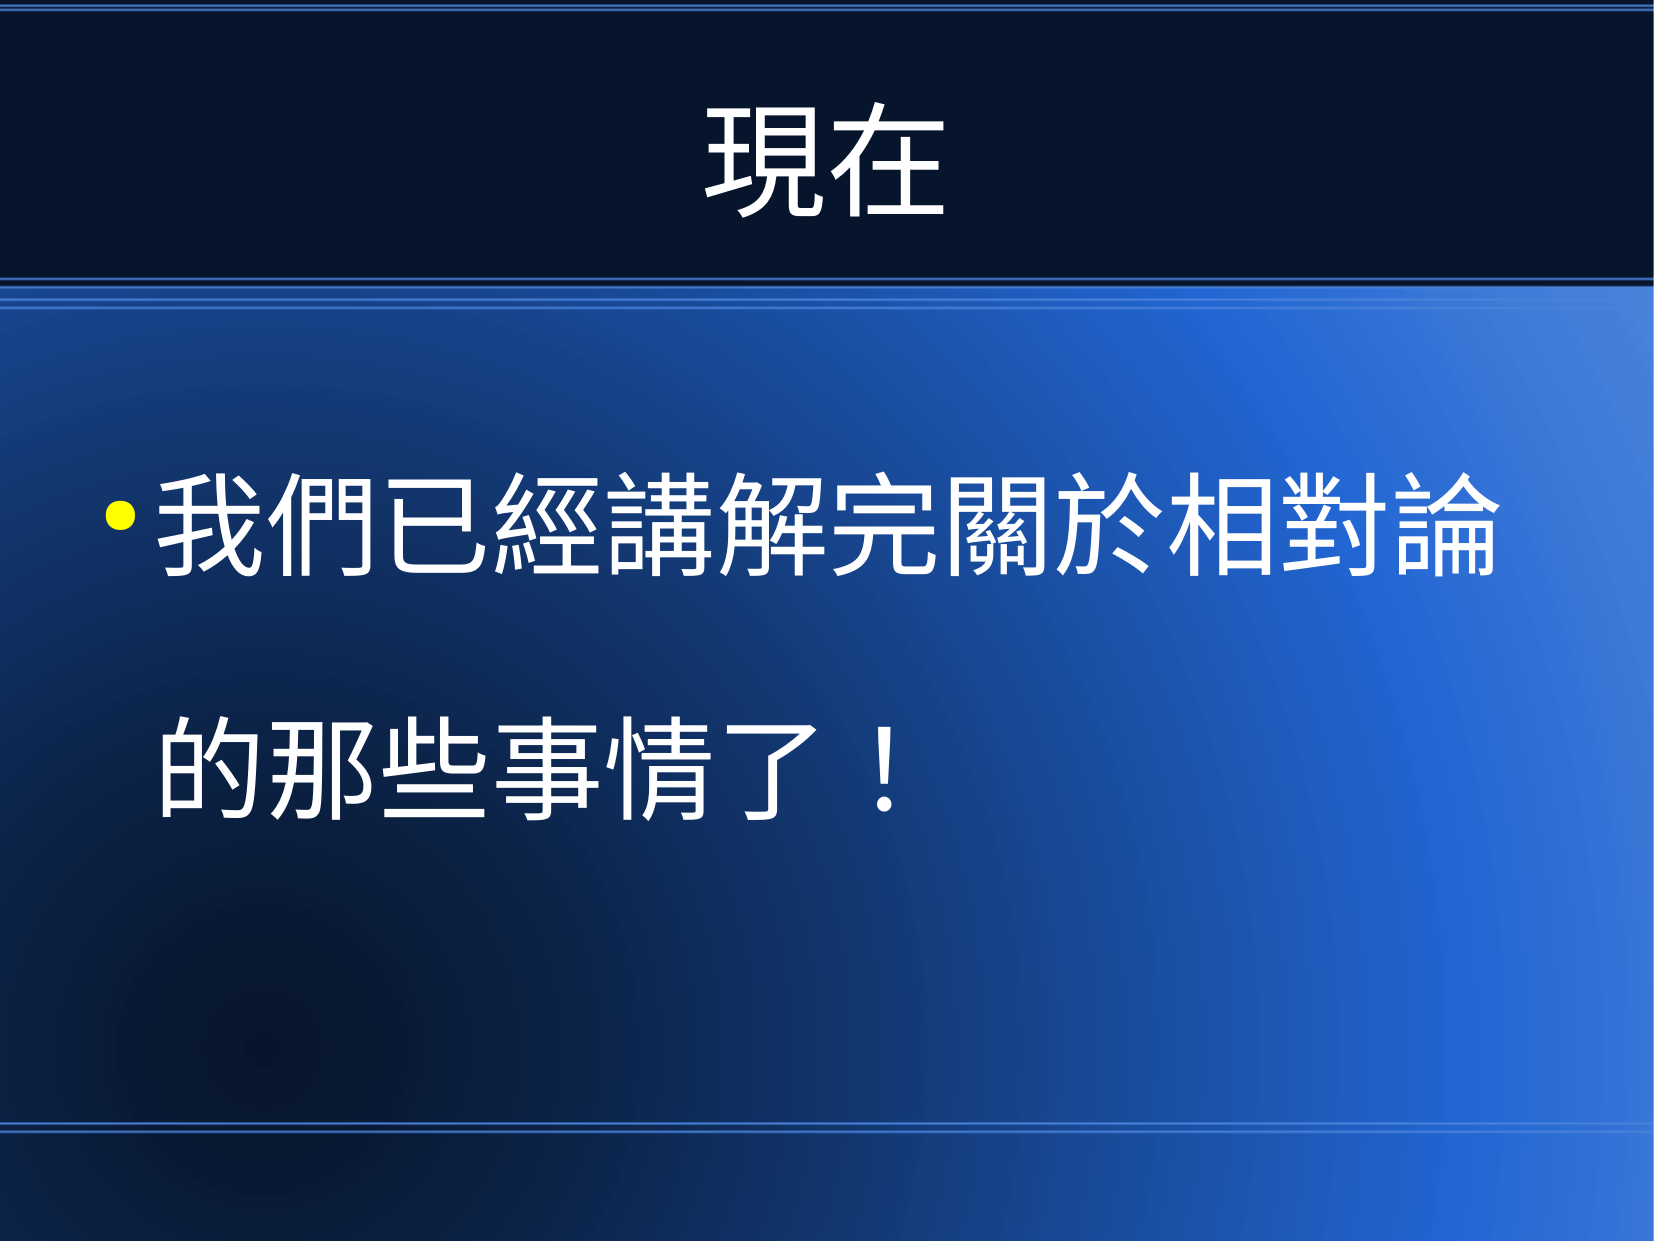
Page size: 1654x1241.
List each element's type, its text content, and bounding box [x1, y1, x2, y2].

title 現在 [82, 49, 1571, 257]
picture [0, 0, 1654, 1241]
list 我們已經講解完關於相對論的那些事情了！ [82, 355, 1571, 1241]
